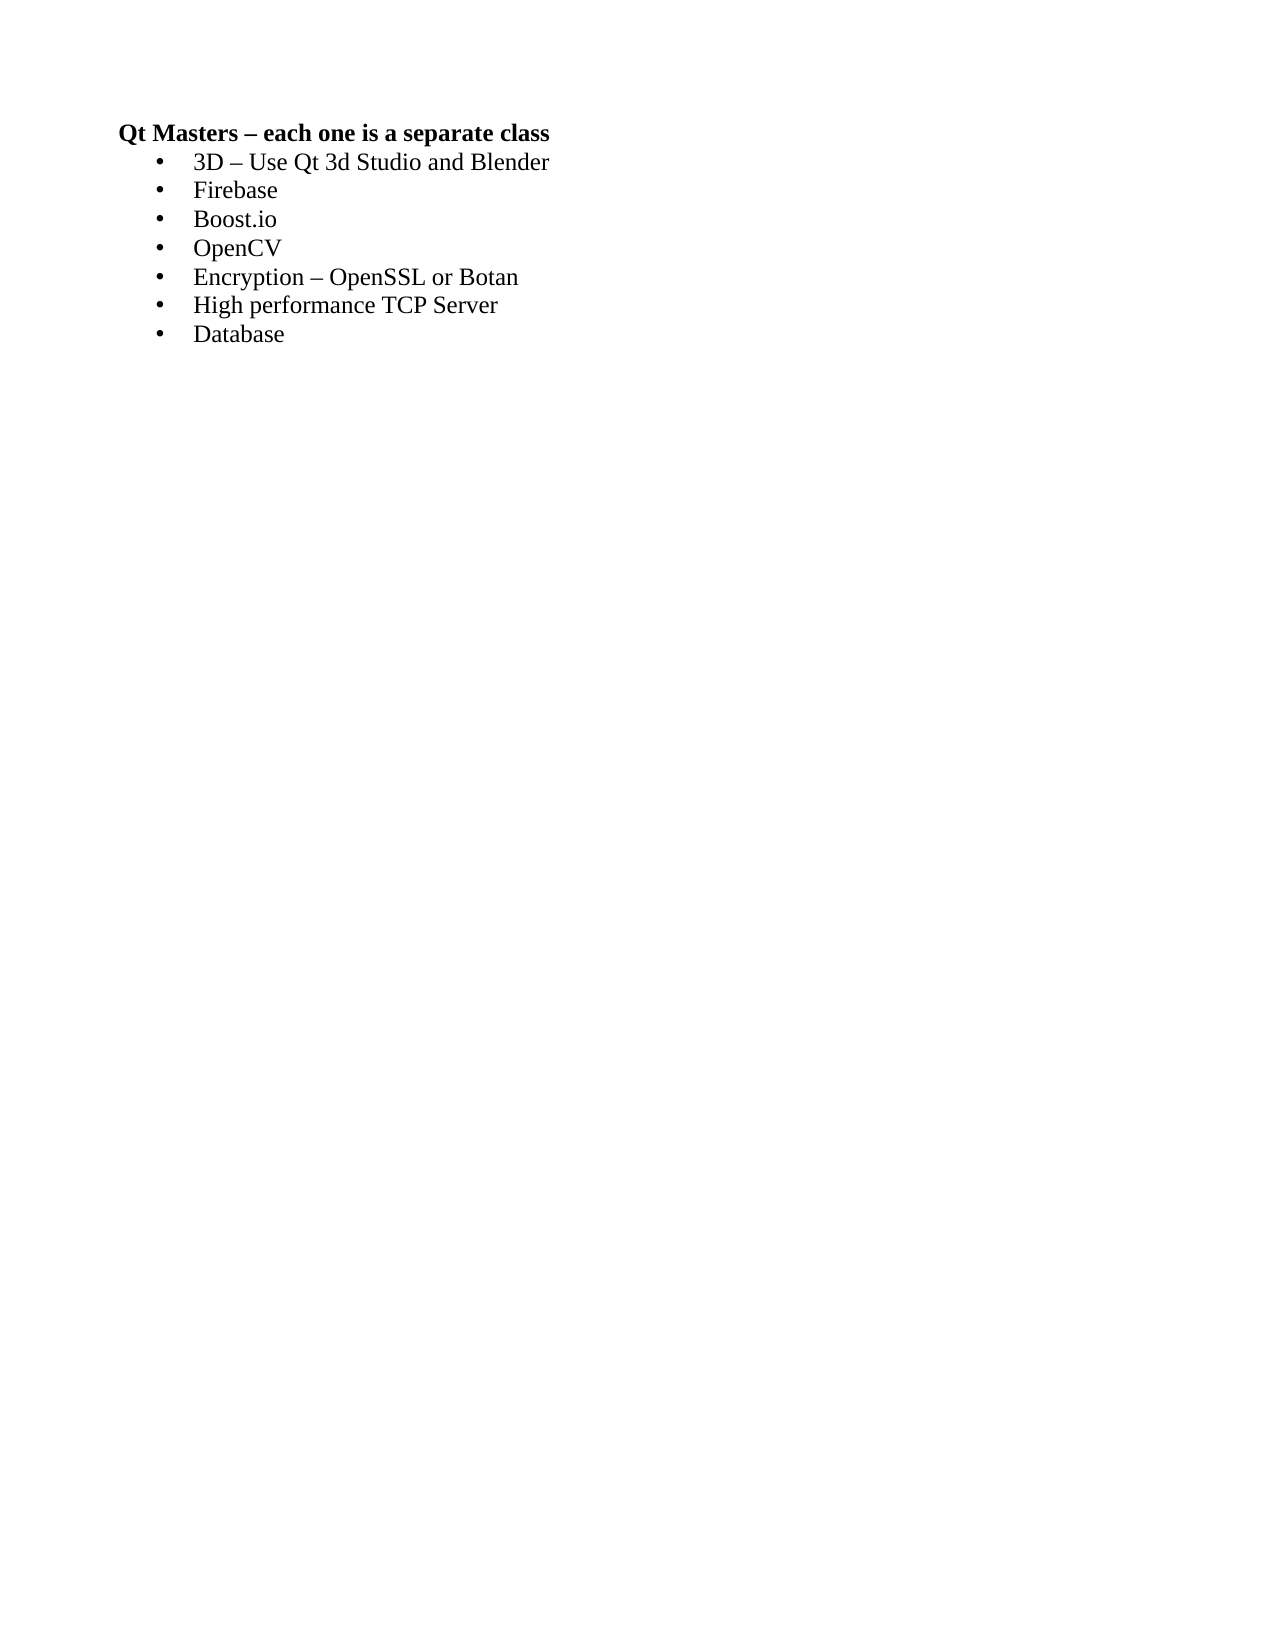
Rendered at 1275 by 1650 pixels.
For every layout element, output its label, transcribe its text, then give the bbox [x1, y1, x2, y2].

text Qt Masters – each one is a separate class [118, 118, 1157, 147]
list High performance TCP Server [156, 291, 1157, 319]
list Boost.io [156, 204, 1157, 233]
list 3D – Use Qt 3d Studio and Blender [156, 147, 1157, 176]
list Database [156, 319, 1157, 348]
list Encryption – OpenSSL or Botan [156, 262, 1157, 291]
list OpenCV [156, 233, 1157, 262]
list Firebase [156, 176, 1157, 204]
